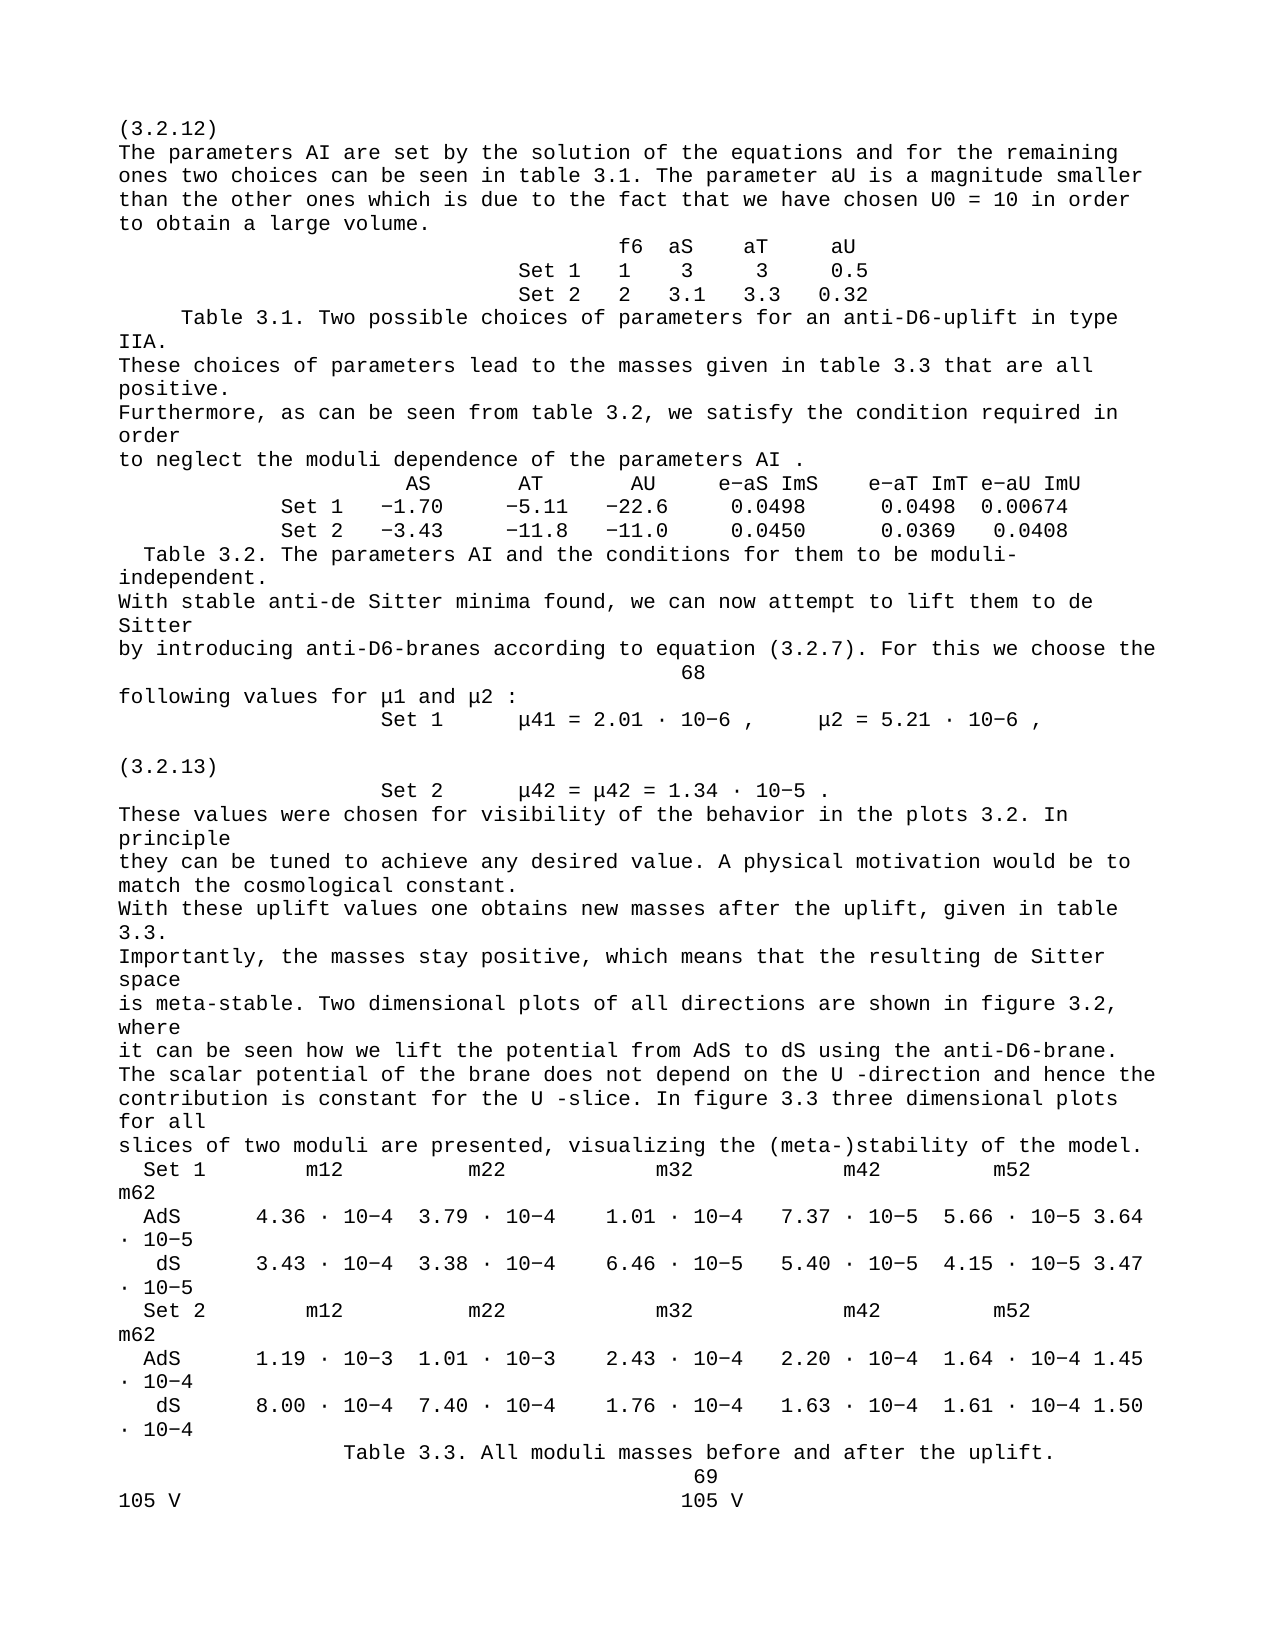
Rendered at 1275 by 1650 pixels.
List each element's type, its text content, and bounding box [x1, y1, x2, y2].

text Set 1 μ41 = 2.01 · 10−6 , μ2 = 5.21 · 10−6 , [118, 709, 1157, 733]
text Set 2 2 3.1 3.3 0.32 [118, 284, 1157, 307]
text The parameters AI are set by the solution of the equations and for the remaining [118, 142, 1157, 165]
text Set 2 μ42 = μ42 = 1.34 · 10−5 . [118, 780, 1157, 804]
text Set 1 m12 m22 m32 m42 m52 m62 [118, 1158, 1157, 1206]
text Set 1 1 3 3 0.5 [118, 260, 1157, 284]
text is meta-stable. Two dimensional plots of all directions are shown in figure 3.2, where [118, 993, 1157, 1040]
text they can be tuned to achieve any desired value. A physical motivation would be to [118, 851, 1157, 875]
text ones two choices can be seen in table 3.1. The parameter aU is a magnitude smaller [118, 165, 1157, 189]
text AdS 4.36 · 10−4 3.79 · 10−4 1.01 · 10−4 7.37 · 10−5 5.66 · 10−5 3.64 · 10−5 [118, 1206, 1157, 1253]
text These choices of parameters lead to the masses given in table 3.3 that are all positive. [118, 354, 1157, 402]
text AdS 1.19 · 10−3 1.01 · 10−3 2.43 · 10−4 2.20 · 10−4 1.64 · 10−4 1.45 · 10−4 [118, 1348, 1157, 1395]
text The scalar potential of the brane does not depend on the U -direction and hence the [118, 1064, 1157, 1088]
text 69 [118, 1466, 1157, 1489]
text Table 3.1. Two possible choices of parameters for an anti-D6-uplift in type IIA. [118, 307, 1157, 354]
text following values for μ1 and μ2 : [118, 686, 1157, 709]
text 68 [118, 662, 1157, 686]
text Importantly, the masses stay positive, which means that the resulting de Sitter space [118, 946, 1157, 993]
text to obtain a large volume. [118, 213, 1157, 236]
text AS AT AU e−aS ImS e−aT ImT e−aU ImU [118, 473, 1157, 496]
text match the cosmological constant. [118, 875, 1157, 898]
text These values were chosen for visibility of the behavior in the plots 3.2. In principle [118, 804, 1157, 851]
text Table 3.2. The parameters AI and the conditions for them to be moduli-independent. [118, 544, 1157, 591]
text 105 V 105 V [118, 1489, 1157, 1513]
text Set 2 m12 m22 m32 m42 m52 m62 [118, 1300, 1157, 1348]
text dS 3.43 · 10−4 3.38 · 10−4 6.46 · 10−5 5.40 · 10−5 4.15 · 10−5 3.47 · 10−5 [118, 1253, 1157, 1300]
text With stable anti-de Sitter minima found, we can now attempt to lift them to de Sitter [118, 591, 1157, 638]
text Table 3.3. All moduli masses before and after the uplift. [118, 1442, 1157, 1466]
text (3.2.12) [118, 118, 1157, 142]
text Set 1 −1.70 −5.11 −22.6 0.0498 0.0498 0.00674 [118, 496, 1157, 520]
text With these uplift values one obtains new masses after the uplift, given in table 3.3. [118, 898, 1157, 946]
text Set 2 −3.43 −11.8 −11.0 0.0450 0.0369 0.0408 [118, 520, 1157, 544]
text dS 8.00 · 10−4 7.40 · 10−4 1.76 · 10−4 1.63 · 10−4 1.61 · 10−4 1.50 · 10−4 [118, 1395, 1157, 1442]
text by introducing anti-D6-branes according to equation (3.2.7). For this we choose the [118, 638, 1157, 662]
text Furthermore, as can be seen from table 3.2, we satisfy the condition required in order [118, 402, 1157, 449]
text f6 aS aT aU [118, 236, 1157, 260]
text than the other ones which is due to the fact that we have chosen U0 = 10 in order [118, 189, 1157, 213]
text slices of two moduli are presented, visualizing the (meta-)stability of the model. [118, 1135, 1157, 1158]
text contribution is constant for the U -slice. In figure 3.3 three dimensional plots for all [118, 1088, 1157, 1135]
text to neglect the moduli dependence of the parameters AI . [118, 449, 1157, 473]
text (3.2.13) [118, 733, 1157, 780]
text it can be seen how we lift the potential from AdS to dS using the anti-D6-brane. [118, 1040, 1157, 1064]
